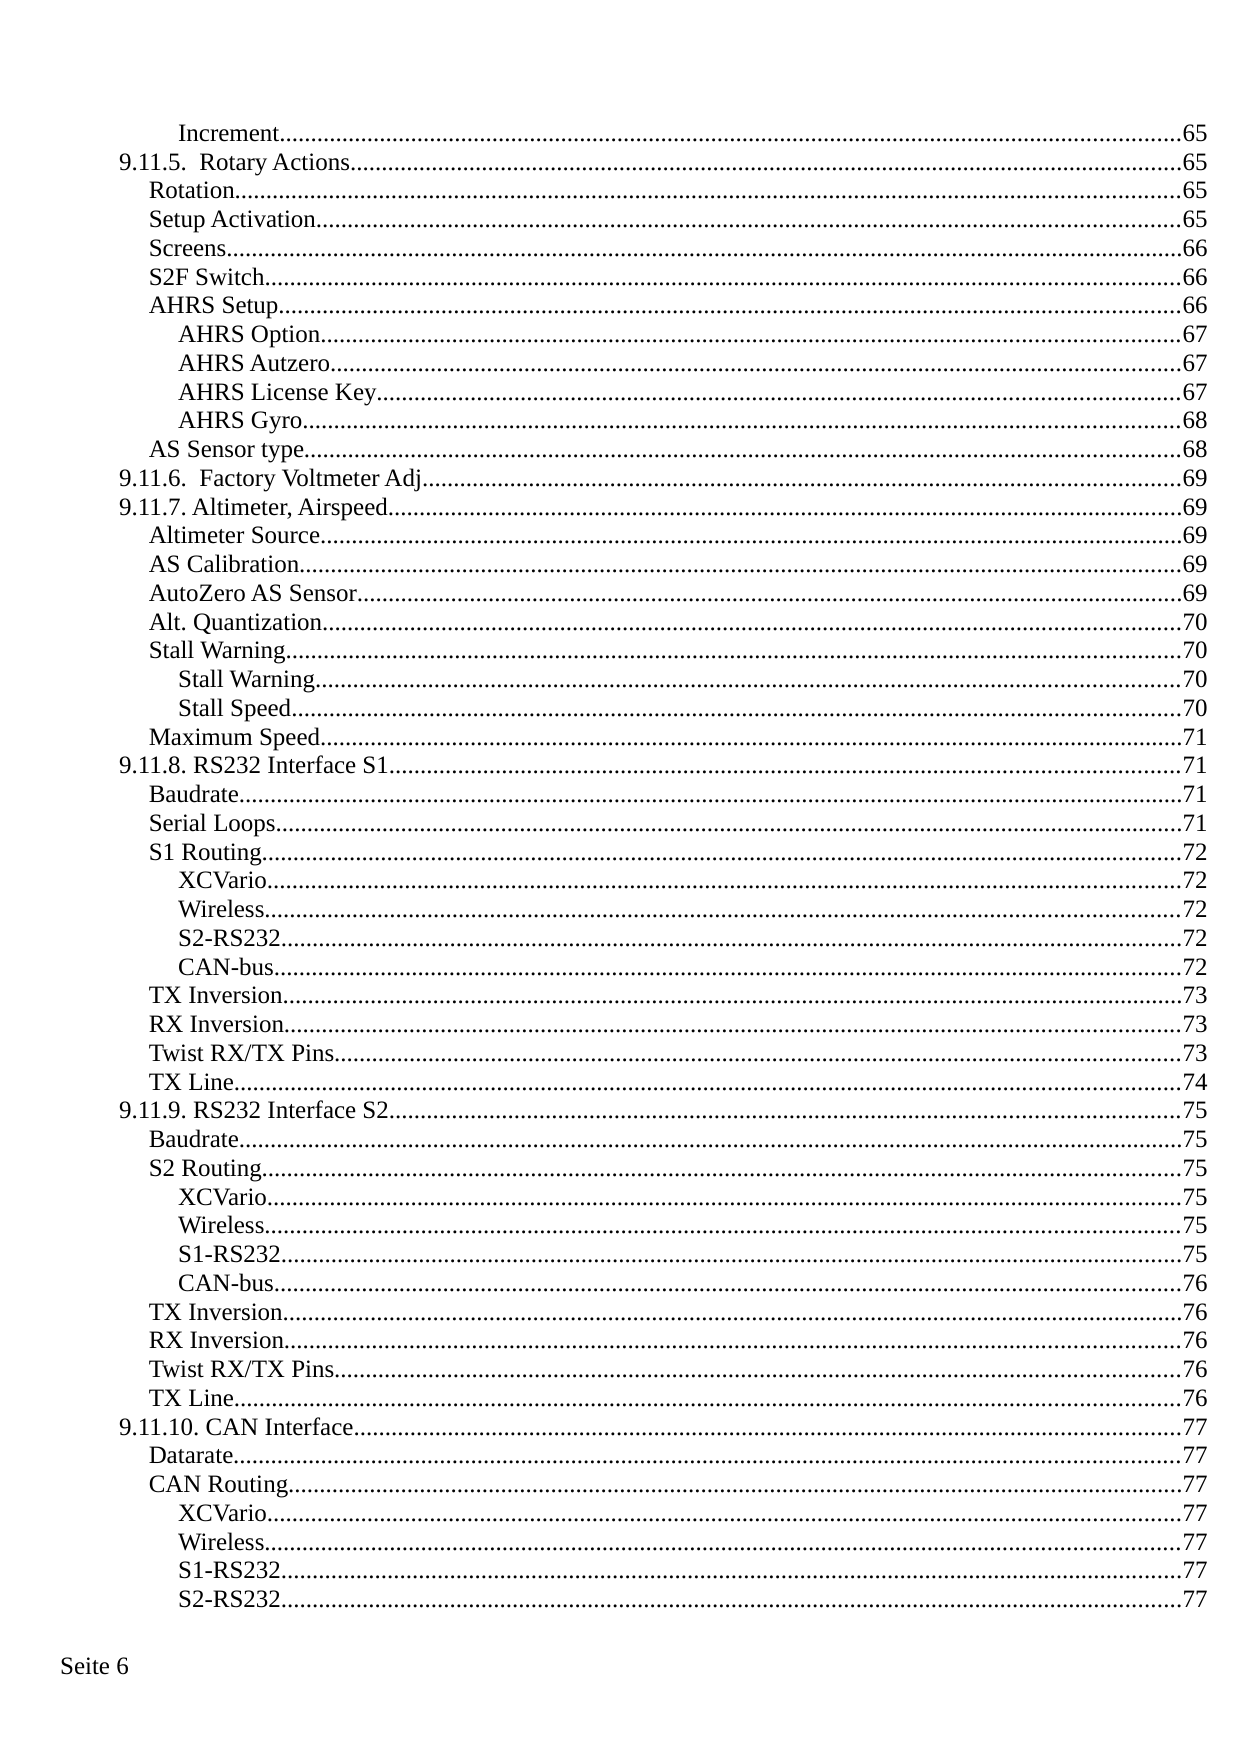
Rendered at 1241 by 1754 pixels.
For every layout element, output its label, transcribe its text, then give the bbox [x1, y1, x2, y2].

text Increment 65 [178, 118, 1207, 147]
text S1 Routing 72 [148, 837, 1207, 866]
text AHRS Gyro 68 [178, 406, 1207, 434]
text RX Inversion 73 [148, 1009, 1207, 1038]
text TX Inversion 76 [148, 1297, 1207, 1326]
text AHRS Option 67 [178, 319, 1207, 348]
text Maximum Speed 71 [148, 722, 1207, 751]
text XCVario 77 [178, 1498, 1207, 1527]
text Alt. Quantization 70 [148, 607, 1207, 636]
text S2-RS232 72 [178, 923, 1207, 952]
text Screens 66 [148, 233, 1207, 262]
text Stall Speed 70 [178, 693, 1207, 722]
text S2F Switch 66 [148, 262, 1207, 291]
text AutoZero AS Sensor 69 [148, 578, 1207, 607]
text 9.11.7. Altimeter, Airspeed 69 [119, 492, 1207, 521]
text TX Inversion 73 [148, 981, 1207, 1009]
text Wireless 75 [178, 1211, 1207, 1239]
text AHRS Setup 66 [148, 291, 1207, 319]
text TX Line 76 [148, 1383, 1207, 1412]
text Altimeter Source 69 [148, 521, 1207, 549]
text Twist RX/TX Pins 76 [148, 1354, 1207, 1383]
text Wireless 72 [178, 894, 1207, 923]
text Rotation 65 [148, 176, 1207, 204]
text Stall Warning 70 [148, 636, 1207, 664]
text Baudrate 75 [148, 1124, 1207, 1153]
text Datarate 77 [148, 1441, 1207, 1469]
text 9.11.6. Factory Voltmeter Adj 69 [119, 463, 1207, 492]
text S1-RS232 77 [178, 1556, 1207, 1584]
text CAN-bus 72 [178, 952, 1207, 981]
text Wireless 77 [178, 1527, 1207, 1556]
text 9.11.9. RS232 Interface S2 75 [119, 1096, 1207, 1124]
text AHRS Autzero 67 [178, 348, 1207, 377]
text AS Calibration 69 [148, 549, 1207, 578]
text XCVario 75 [178, 1182, 1207, 1211]
text 9.11.10. CAN Interface 77 [119, 1412, 1207, 1441]
text S2-RS232 77 [178, 1584, 1207, 1613]
text Serial Loops 71 [148, 808, 1207, 837]
text TX Line 74 [148, 1067, 1207, 1096]
text Twist RX/TX Pins 73 [148, 1038, 1207, 1067]
text 9.11.8. RS232 Interface S1 71 [119, 751, 1207, 779]
text Stall Warning 70 [178, 664, 1207, 693]
text XCVario 72 [178, 866, 1207, 894]
text Baudrate 71 [148, 779, 1207, 808]
text S1-RS232 75 [178, 1239, 1207, 1268]
text S2 Routing 75 [148, 1153, 1207, 1182]
text CAN Routing 77 [148, 1469, 1207, 1498]
text Setup Activation 65 [148, 204, 1207, 233]
text RX Inversion 76 [148, 1326, 1207, 1354]
text AHRS License Key 67 [178, 377, 1207, 406]
text AS Sensor type 68 [148, 434, 1207, 463]
text 9.11.5. Rotary Actions 65 [119, 147, 1207, 176]
text CAN-bus 76 [178, 1268, 1207, 1297]
